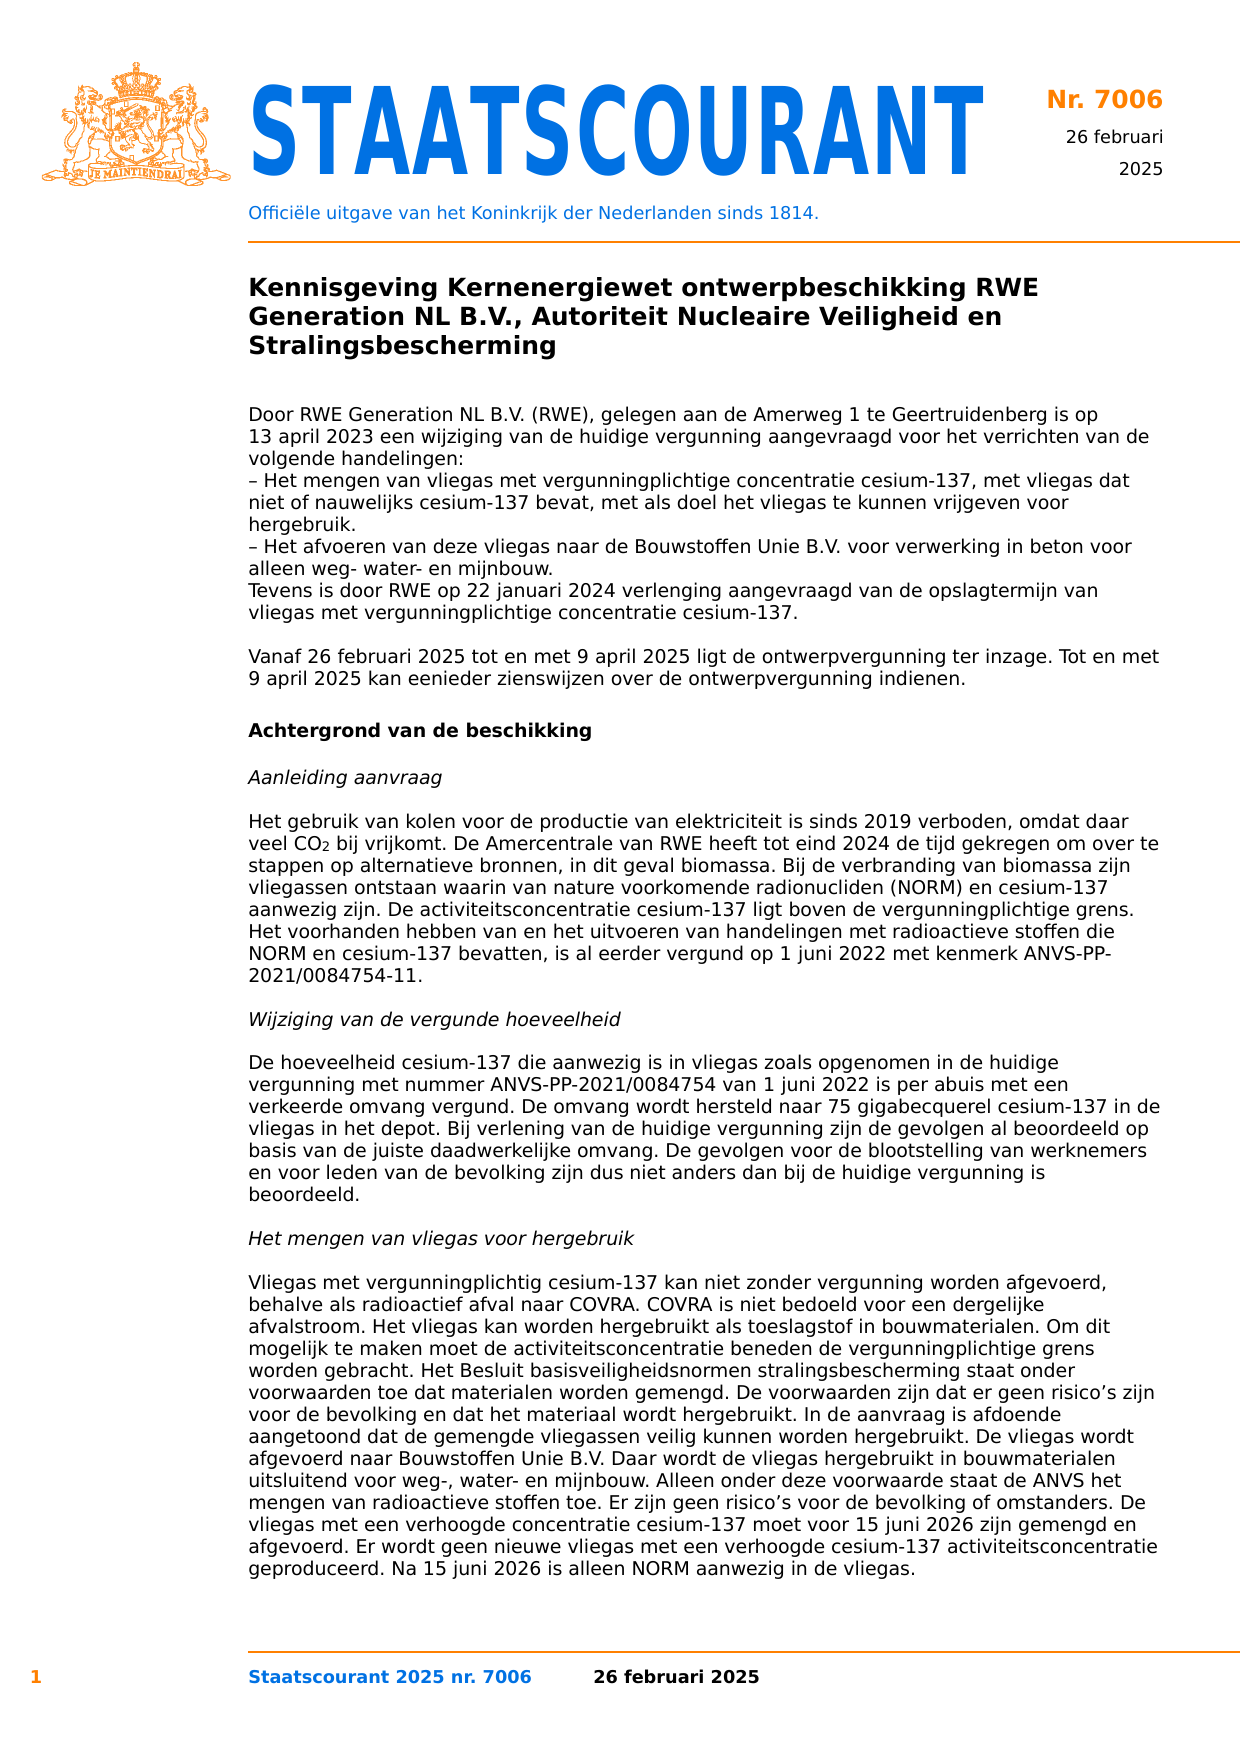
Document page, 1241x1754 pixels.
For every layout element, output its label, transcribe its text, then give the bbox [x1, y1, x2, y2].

text – Het afvoeren van deze vliegas naar de Bouwstoffen Unie B.V. voor verwerking in beton voor alleen weg- water- en mijnbouw. [248, 536, 1163, 580]
subtitle Wijziging van de vergunde hoeveelheid [248, 1008, 1163, 1030]
subtitle Het mengen van vliegas voor hergebruik [248, 1228, 1163, 1250]
text Vliegas met vergunningplichtig cesium-137 kan niet zonder vergunning worden afgevoerd, behalve als radioactief afval naar COVRA. COVRA is niet bedoeld voor een dergelijke afvalstroom. Het vliegas kan worden hergebruikt als toeslagstof in bouwmaterialen. Om dit mogelijk te maken moet de activiteitsconcentratie beneden de vergunningplichtige grens worden gebracht. Het Besluit basisveiligheidsnormen stralingsbescherming staat onder voorwaarden toe dat materialen worden gemengd. De voorwaarden zijn dat er geen risico’s zijn voor de bevolking en dat het materiaal wordt hergebruikt. In de aanvraag is afdoende aangetoond dat de gemengde vliegassen veilig kunnen worden hergebruikt. De vliegas wordt afgevoerd naar Bouwstoffen Unie B.V. Daar wordt de vliegas hergebruikt in bouwmaterialen uitsluitend voor weg-, water- en mijnbouw. Alleen onder deze voorwaarde staat de ANVS het mengen van radioactieve stoffen toe. Er zijn geen risico’s voor de bevolking of omstanders. De vliegas met een verhoogde concentratie cesium-137 moet voor 15 juni 2026 zijn gemengd en afgevoerd. Er wordt geen nieuwe vliegas met een verhoogde cesium-137 activiteitsconcentratie geproduceerd. Na 15 juni 2026 is alleen NORM aanwezig in de vliegas. [248, 1272, 1163, 1579]
subtitle Kennisgeving Kernenergiewet ontwerpbeschikking RWE Generation NL B.V., Autoriteit Nucleaire Veiligheid en Stralingsbescherming [248, 273, 1163, 361]
table_header [25, 62, 248, 241]
text Tevens is door RWE op 22 januari 2024 verlenging aangevraagd van de opslagtermijn van vliegas met vergunningplichtige concentratie cesium-137. [248, 580, 1163, 624]
text Vanaf 26 februari 2025 tot en met 9 april 2025 ligt de ontwerpvergunning ter inzage. Tot en met 9 april 2025 kan eenieder zienswijzen over de ontwerpvergunning indienen. [248, 646, 1163, 690]
subtitle Achtergrond van de beschikking [248, 720, 1163, 742]
table_cell Officiële uitgave van het Koninkrijk der Nederlanden sinds 1814. [248, 203, 1240, 241]
table_cell 26 februari [998, 121, 1240, 153]
table_cell 2025 [998, 153, 1240, 203]
text Het gebruik van kolen voor de productie van elektriciteit is sinds 2019 verboden, omdat daar veel CO2 bij vrijkomt. De Amercentrale van RWE heeft tot eind 2024 de tijd gekregen om over te stappen op alternatieve bronnen, in dit geval biomassa. Bij de verbranding van biomassa zijn vliegassen ontstaan waarin van nature voorkomende radionucliden (NORM) en cesium-137 aanwezig zijn. De activiteitsconcentratie cesium-137 ligt boven de vergunningplichtige grens. Het voorhanden hebben van en het uitvoeren van handelingen met radioactieve stoffen die NORM en cesium-137 bevatten, is al eerder vergund op 1 juni 2022 met kenmerk ANVS-PP-2021/0084754-11. [248, 811, 1163, 987]
table_header STAATSCOURANT [248, 62, 998, 203]
text De hoeveelheid cesium-137 die aanwezig is in vliegas zoals opgenomen in de huidige vergunning met nummer ANVS-PP-2021/0084754 van 1 juni 2022 is per abuis met een verkeerde omvang vergund. De omvang wordt hersteld naar 75 gigabecquerel cesium-137 in de vliegas in het depot. Bij verlening van de huidige vergunning zijn de gevolgen al beoordeeld op basis van de juiste daadwerkelijke omvang. De gevolgen voor de blootstelling van werknemers en voor leden van de bevolking zijn dus niet anders dan bij de huidige vergunning is beoordeeld. [248, 1052, 1163, 1206]
subtitle Aanleiding aanvraag [248, 767, 1163, 789]
picture [41, 62, 231, 186]
text – Het mengen van vliegas met vergunningplichtige concentratie cesium-137, met vliegas dat niet of nauwelijks cesium-137 bevat, met als doel het vliegas te kunnen vrijgeven voor hergebruik. [248, 470, 1163, 536]
table_header Nr. 7006 [998, 62, 1240, 121]
text Door RWE Generation NL B.V. (RWE), gelegen aan de Amerweg 1 te Geertruidenberg is op 13 april 2023 een wijziging van de huidige vergunning aangevraagd voor het verrichten van de volgende handelingen: [248, 404, 1163, 470]
